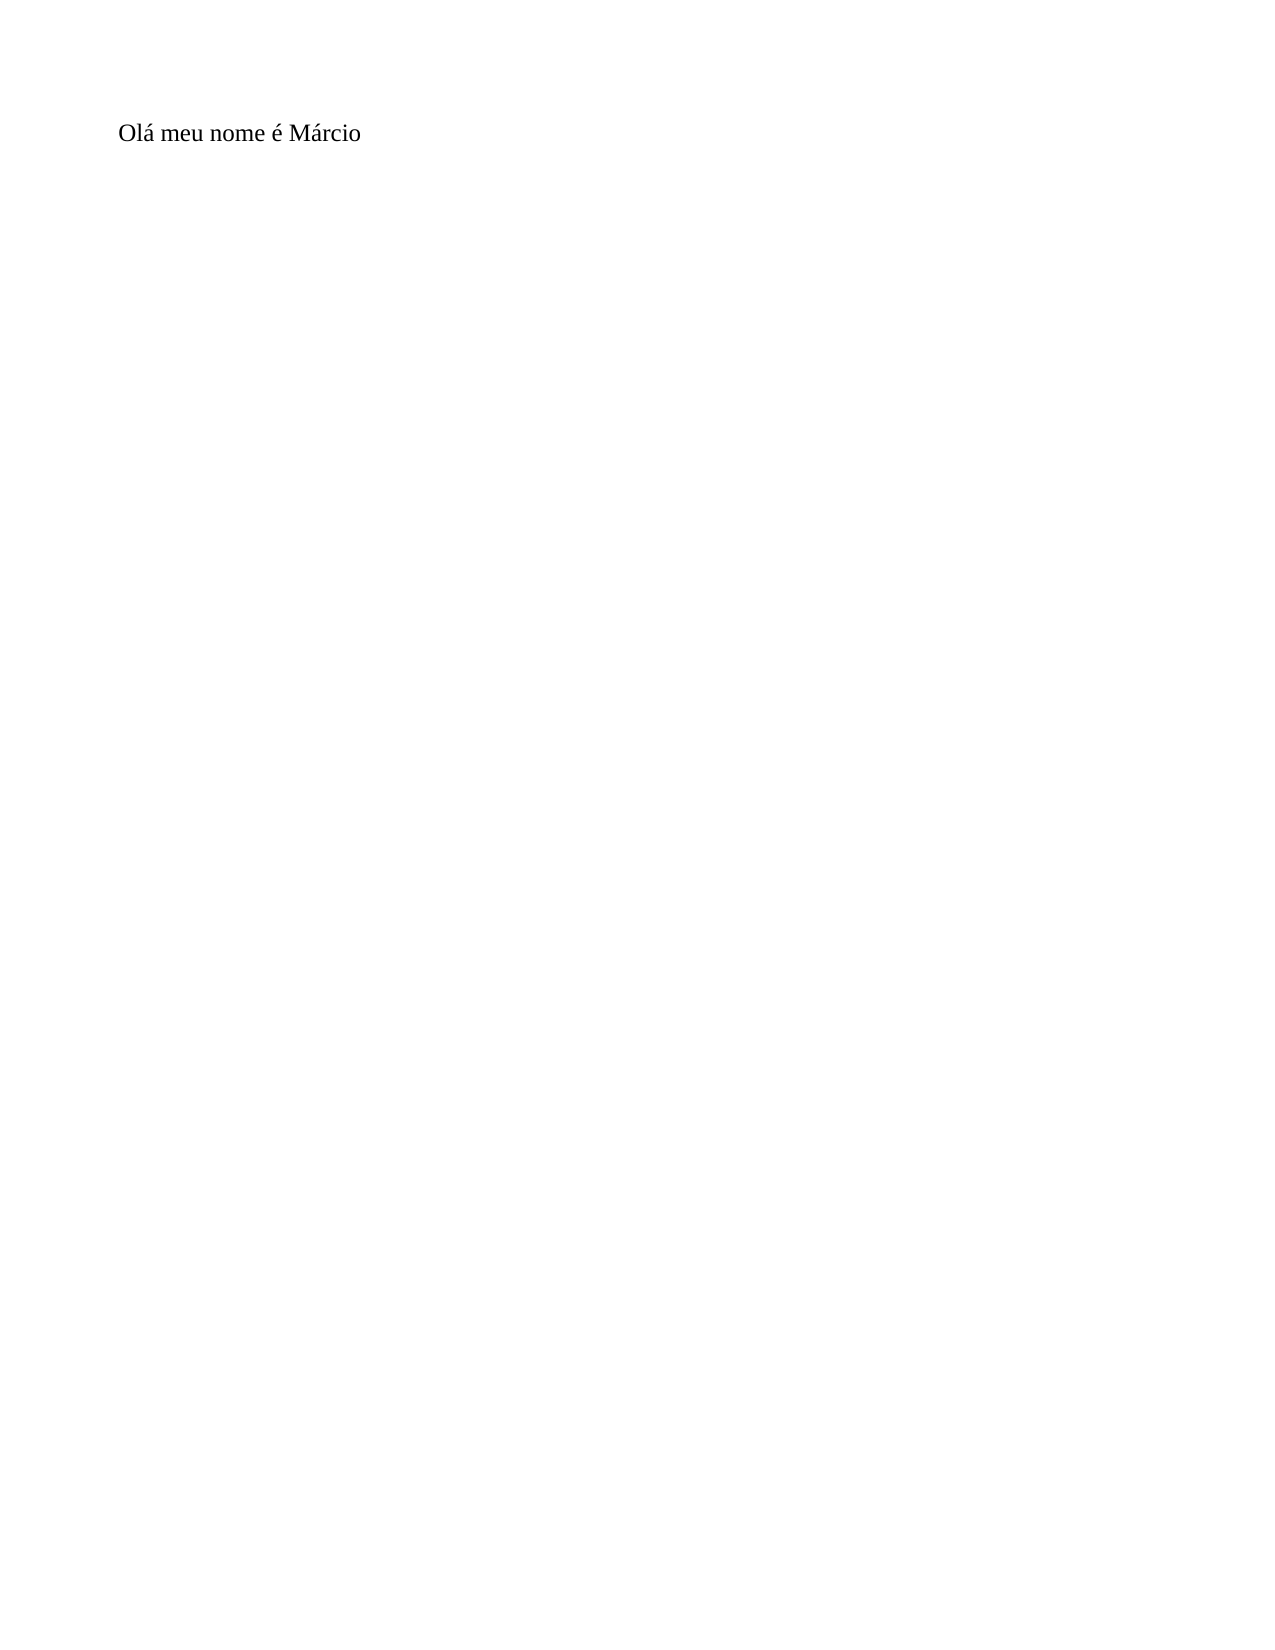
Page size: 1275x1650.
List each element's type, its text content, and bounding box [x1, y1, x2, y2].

text Olá meu nome é Márcio [118, 118, 1157, 147]
